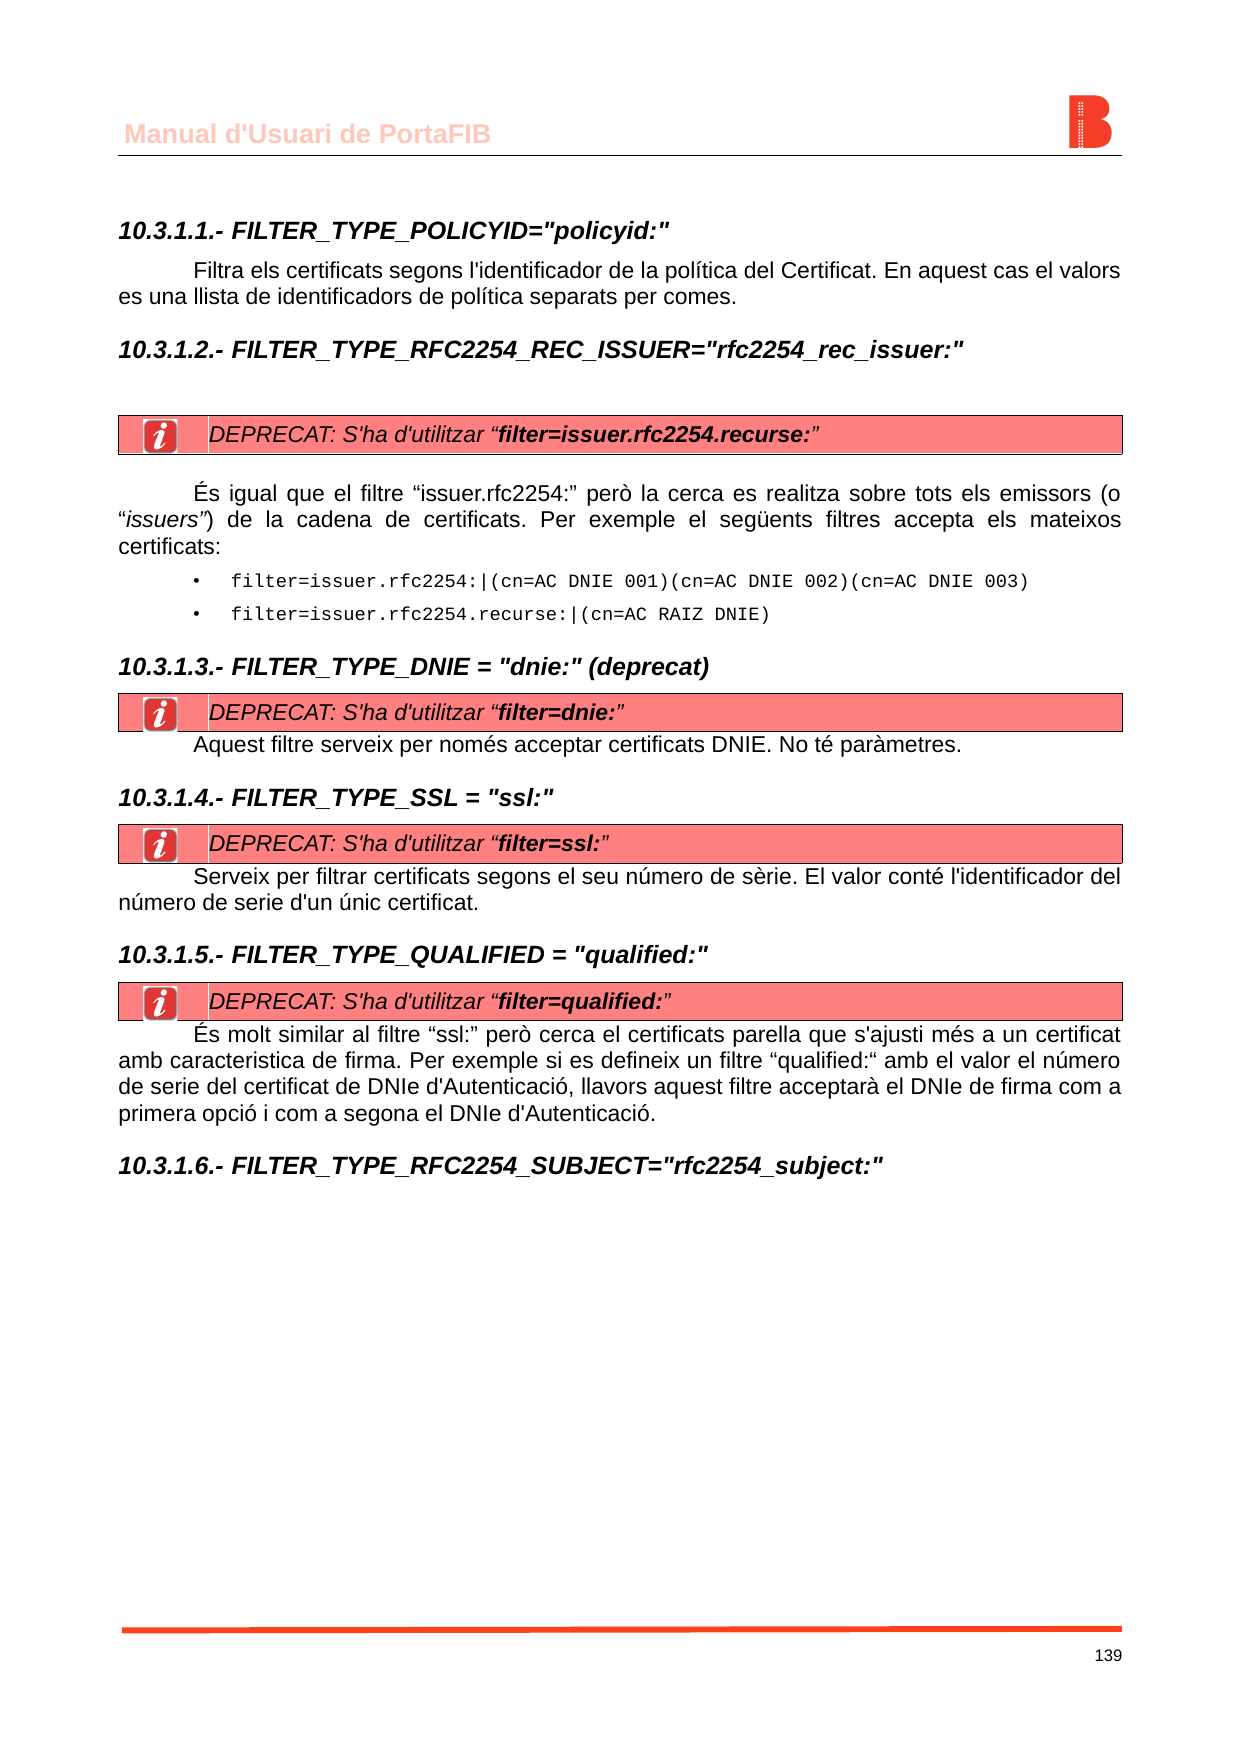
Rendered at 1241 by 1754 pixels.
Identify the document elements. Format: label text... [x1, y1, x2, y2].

table_header DEPRECAT: S'ha d'utilitzar “filter=issuer.rfc2254.recurse:” [209, 416, 1122, 453]
picture [143, 697, 178, 732]
text Serveix per filtrar certificats segons el seu número de sèrie. El valor conté l'identificador del número de serie d'un únic certificat. [118, 864, 1122, 916]
table_header DEPRECAT: S'ha d'utilitzar “filter=ssl:” [209, 825, 1122, 863]
picture [1063, 94, 1117, 150]
text És igual que el filtre “issuer.rfc2254:” però la cerca es realitza sobre tots els emissors (o “issuers”) de la cadena de certificats. Per exemple el següents filtres accepta els mateixos certificats: [118, 480, 1122, 559]
text Filtra els certificats segons l'identificador de la política del Certificat. En aquest cas el valors es una llista de identificadors de política separats per comes. [118, 257, 1122, 310]
subtitle FILTER_TYPE_DNIE = "dnie:" (deprecat) [118, 651, 1122, 680]
table_header [119, 416, 208, 453]
text Aquest filtre serveix per només acceptar certificats DNIE. No té paràmetres. [118, 732, 1122, 758]
table_header [119, 825, 208, 863]
text És molt similar al filtre “ssl:” però cerca el certificats parella que s'ajusti més a un certificat amb caracteristica de firma. Per exemple si es defineix un filtre “qualified:“ amb el valor el número de serie del certificat de DNIe d'Autenticació, llavors aquest filtre acceptarà el DNIe de firma com a primera opció i com a segona el DNIe d'Autenticació. [118, 1021, 1122, 1126]
picture [143, 419, 178, 454]
subtitle FILTER_TYPE_RFC2254_REC_ISSUER="rfc2254_rec_issuer:" [118, 335, 1122, 363]
table_header [119, 983, 208, 1020]
table_header DEPRECAT: S'ha d'utilitzar “filter=qualified:” [209, 983, 1122, 1020]
subtitle FILTER_TYPE_QUALIFIED = "qualified:" [118, 941, 1122, 969]
picture [143, 828, 178, 863]
subtitle FILTER_TYPE_SSL = "ssl:" [118, 783, 1122, 812]
table_header [119, 694, 208, 731]
picture [143, 986, 178, 1021]
subtitle FILTER_TYPE_RFC2254_SUBJECT="rfc2254_subject:" [118, 1151, 1122, 1180]
table_header DEPRECAT: S'ha d'utilitzar “filter=dnie:” [209, 694, 1122, 731]
list filter=issuer.rfc2254.recurse:|(cn=AC RAIZ DNIE) [193, 605, 1122, 626]
subtitle FILTER_TYPE_POLICYID="policyid:" [118, 216, 1122, 244]
list filter=issuer.rfc2254:|(cn=AC DNIE 001)(cn=AC DNIE 002)(cn=AC DNIE 003) [193, 571, 1122, 593]
